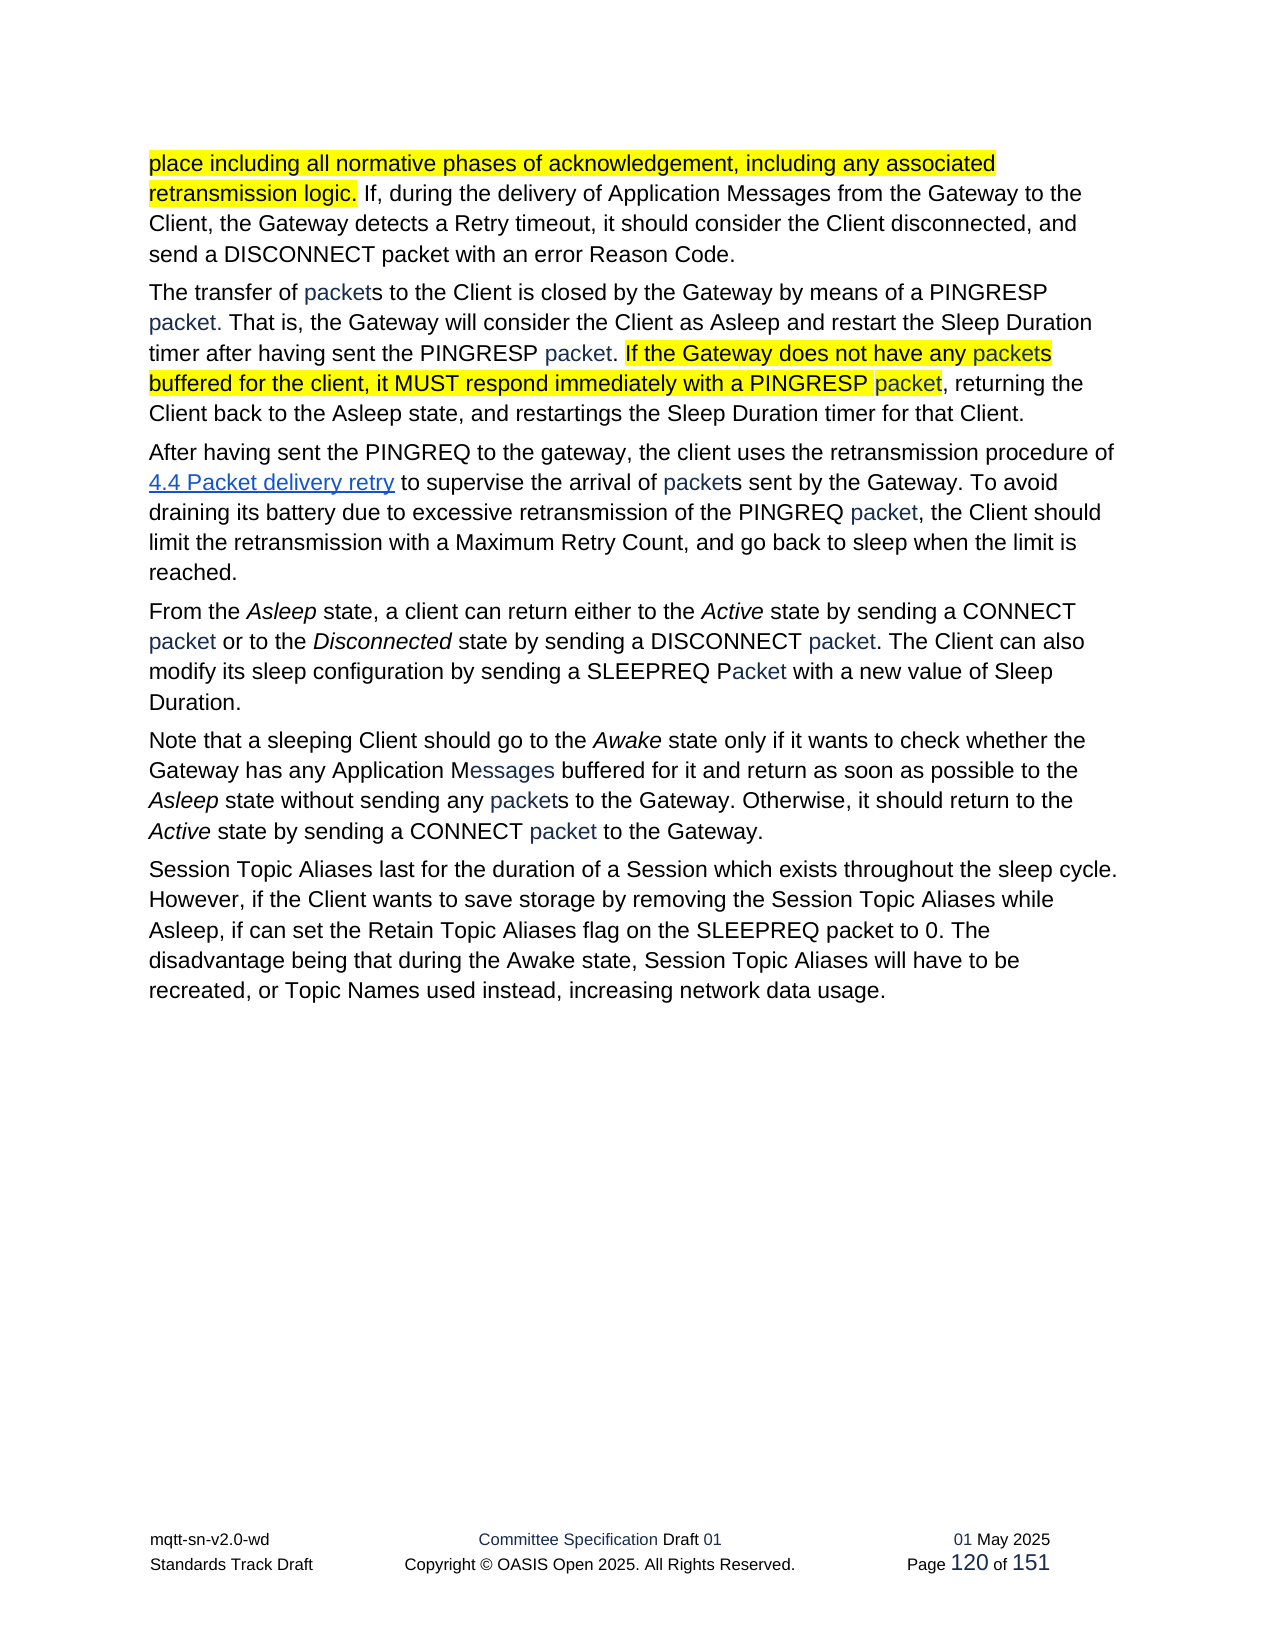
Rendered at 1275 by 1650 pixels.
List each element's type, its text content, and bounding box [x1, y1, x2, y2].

text The transfer of packets to the Client is closed by the Gateway by means of a PINGRESP packet. That is, the Gateway will consider the Client as Asleep and restart the Sleep Duration timer after having sent the PINGRESP packet. If the Gateway does not have any packets buffered for the client, it MUST respond immediately with a PINGRESP packet, returning the Client back to the Asleep state, and restartings the Sleep Duration timer for that Client. [148, 279, 1124, 426]
text place including all normative phases of acknowledgement, including any associated retransmission logic. If, during the delivery of Application Messages from the Gateway to the Client, the Gateway detects a Retry timeout, it should consider the Client disconnected, and send a DISCONNECT packet with an error Reason Code. [148, 150, 1124, 267]
text Note that a sleeping Client should go to the Awake state only if it wants to check whether the Gateway has any Application Messages buffered for it and return as soon as possible to the Asleep state without sending any packets to the Gateway. Otherwise, it should return to the Active state by sending a CONNECT packet to the Gateway. [148, 727, 1124, 844]
text After having sent the PINGREQ to the gateway, the client uses the retransmission procedure of 4.4 Packet delivery retry to supervise the arrival of packets sent by the Gateway. To avoid draining its battery due to excessive retransmission of the PINGREQ packet, the Client should limit the retransmission with a Maximum Retry Count, and go back to sleep when the limit is reached. [148, 438, 1124, 586]
text Session Topic Aliases last for the duration of a Session which exists throughout the sleep cycle. However, if the Client wants to save storage by removing the Session Topic Aliases while Asleep, if can set the Retain Topic Aliases flag on the SLEEPREQ packet to 0. The disadvantage being that during the Awake state, Session Topic Aliases will have to be recreated, or Topic Names used instead, increasing network data usage. [148, 856, 1124, 1003]
text From the Asleep state, a client can return either to the Active state by sending a CONNECT packet or to the Disconnected state by sending a DISCONNECT packet. The Client can also modify its sleep configuration by sending a SLEEPREQ Packet with a new value of Sleep Duration. [148, 598, 1124, 715]
